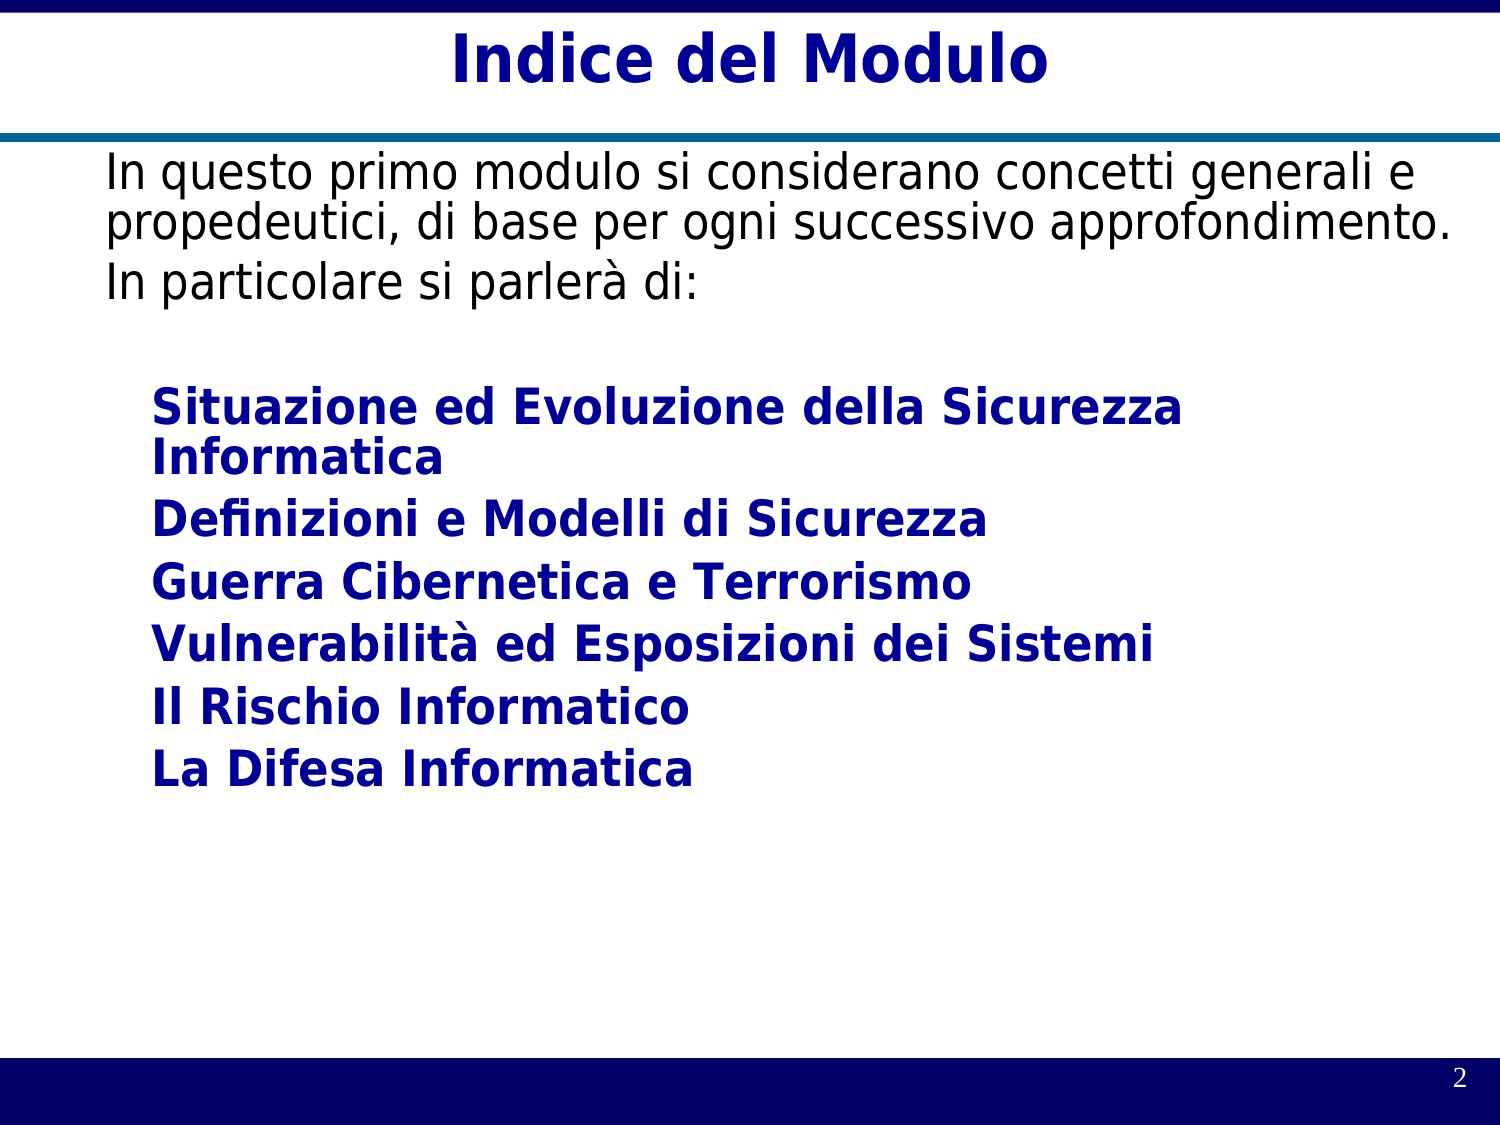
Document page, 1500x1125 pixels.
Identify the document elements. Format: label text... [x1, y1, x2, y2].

list In questo primo modulo si considerano concetti generali e propedeutici, di base per ogni successivo approfondimento. In particolare si parlerà di: Situazione ed Evoluzione della Sicurezza Informatica Definizioni e Modelli di Sicurezza Guerra Cibernetica e Terrorismo Vulnerabilità ed Esposizioni dei Sistemi Il Rischio Informatico La Difesa Informatica [30, 149, 1471, 1021]
title Indice del Modulo [30, 0, 1471, 126]
